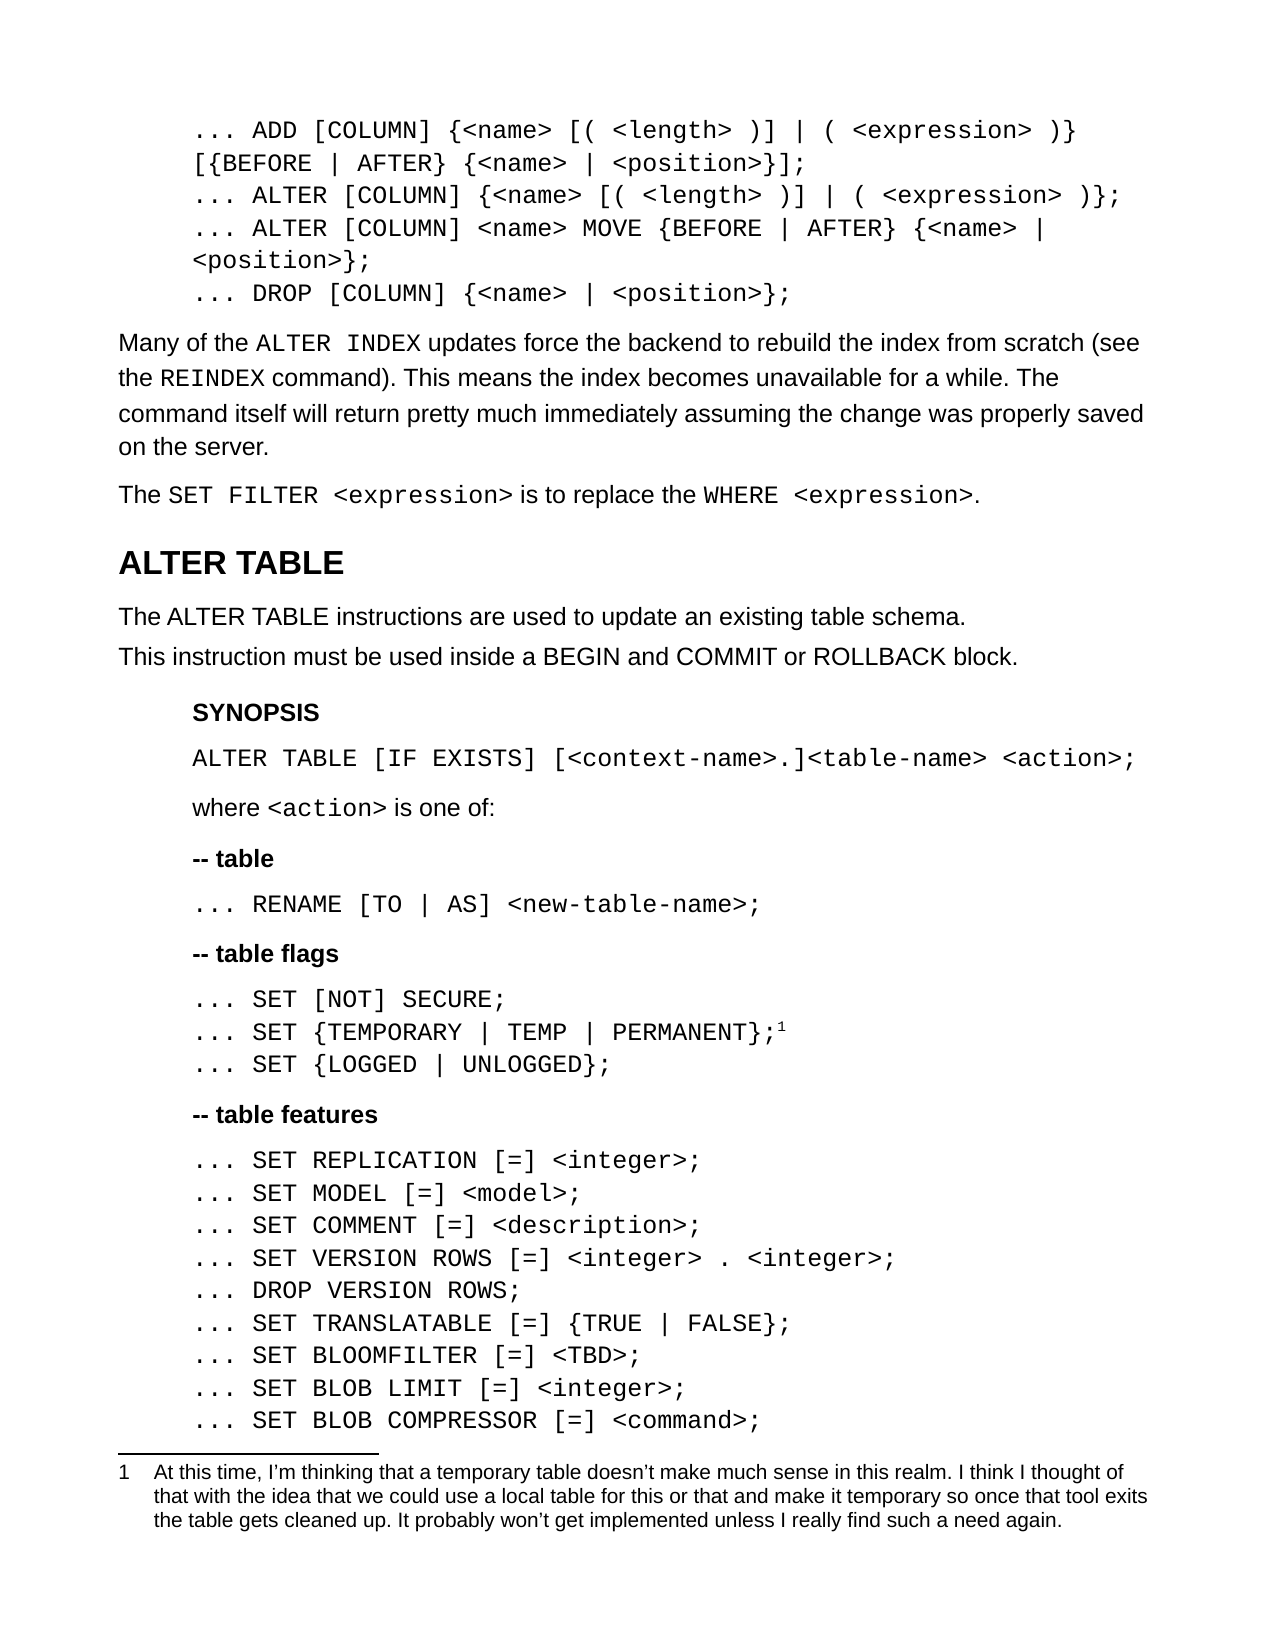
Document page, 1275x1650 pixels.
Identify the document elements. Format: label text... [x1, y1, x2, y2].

text ... SET REPLICATION [=] <integer>; ... SET MODEL [=] <model>; ... SET COMMENT [=] <description>; ... SET VERSION ROWS [=] <integer> . <integer>; ... DROP VERSION ROWS; ... SET TRANSLATABLE [=] {TRUE | FALSE}; ... SET BLOOMFILTER [=] <TBD>; ... SET BLOB LIMIT [=] <integer>; ... SET BLOB COMPRESSOR [=] <command>; [192, 1148, 1157, 1436]
text ... RENAME [TO | AS] <new-table-name>; [192, 892, 1157, 920]
text This instruction must be used inside a BEGIN and COMMIT or ROLLBACK block. [118, 642, 1157, 671]
text ... SET [NOT] SECURE; ... SET {TEMPORARY | TEMP | PERMANENT}; ... SET {LOGGED | UNLOGGED}; [192, 987, 1157, 1080]
text The ALTER TABLE instructions are used to update an existing table schema. [118, 602, 1157, 631]
text -- table flags [192, 939, 1157, 968]
text where <action> is one of: [192, 793, 1157, 824]
text -- table [192, 843, 1157, 872]
text -- table features [192, 1099, 1157, 1128]
text ALTER TABLE [IF EXISTS] [<context-name>.]<table-name> <action>; [192, 746, 1157, 774]
text Many of the ALTER INDEX updates force the backend to rebuild the index from scratch (see the REINDEX command). This means the index becomes unavailable for a while. The command itself will return pretty much immediately assuming the change was properly saved on the server. [118, 328, 1157, 460]
text SYNOPSIS [192, 697, 1157, 726]
subtitle ALTER TABLE [118, 543, 1157, 582]
text At this time, I’m thinking that a temporary table doesn’t make much sense in this realm. I think I thought of that with the idea that we could use a local table for this or that and make it temporary so once that tool exits the table gets cleaned up. It probably won’t get implemented unless I really find such a need again. [118, 1460, 1157, 1532]
text The SET FILTER <expression> is to replace the WHERE <expression>. [118, 479, 1157, 511]
text ... ADD [COLUMN] {<name> [( <length> )] | ( <expression> )} [{BEFORE | AFTER} {<name> | <position>}]; ... ALTER [COLUMN] {<name> [( <length> )] | ( <expression> )}; ... ALTER [COLUMN] <name> MOVE {BEFORE | AFTER} {<name> | <position>}; ... DROP [COLUMN] {<name> | <position>}; [192, 118, 1157, 309]
